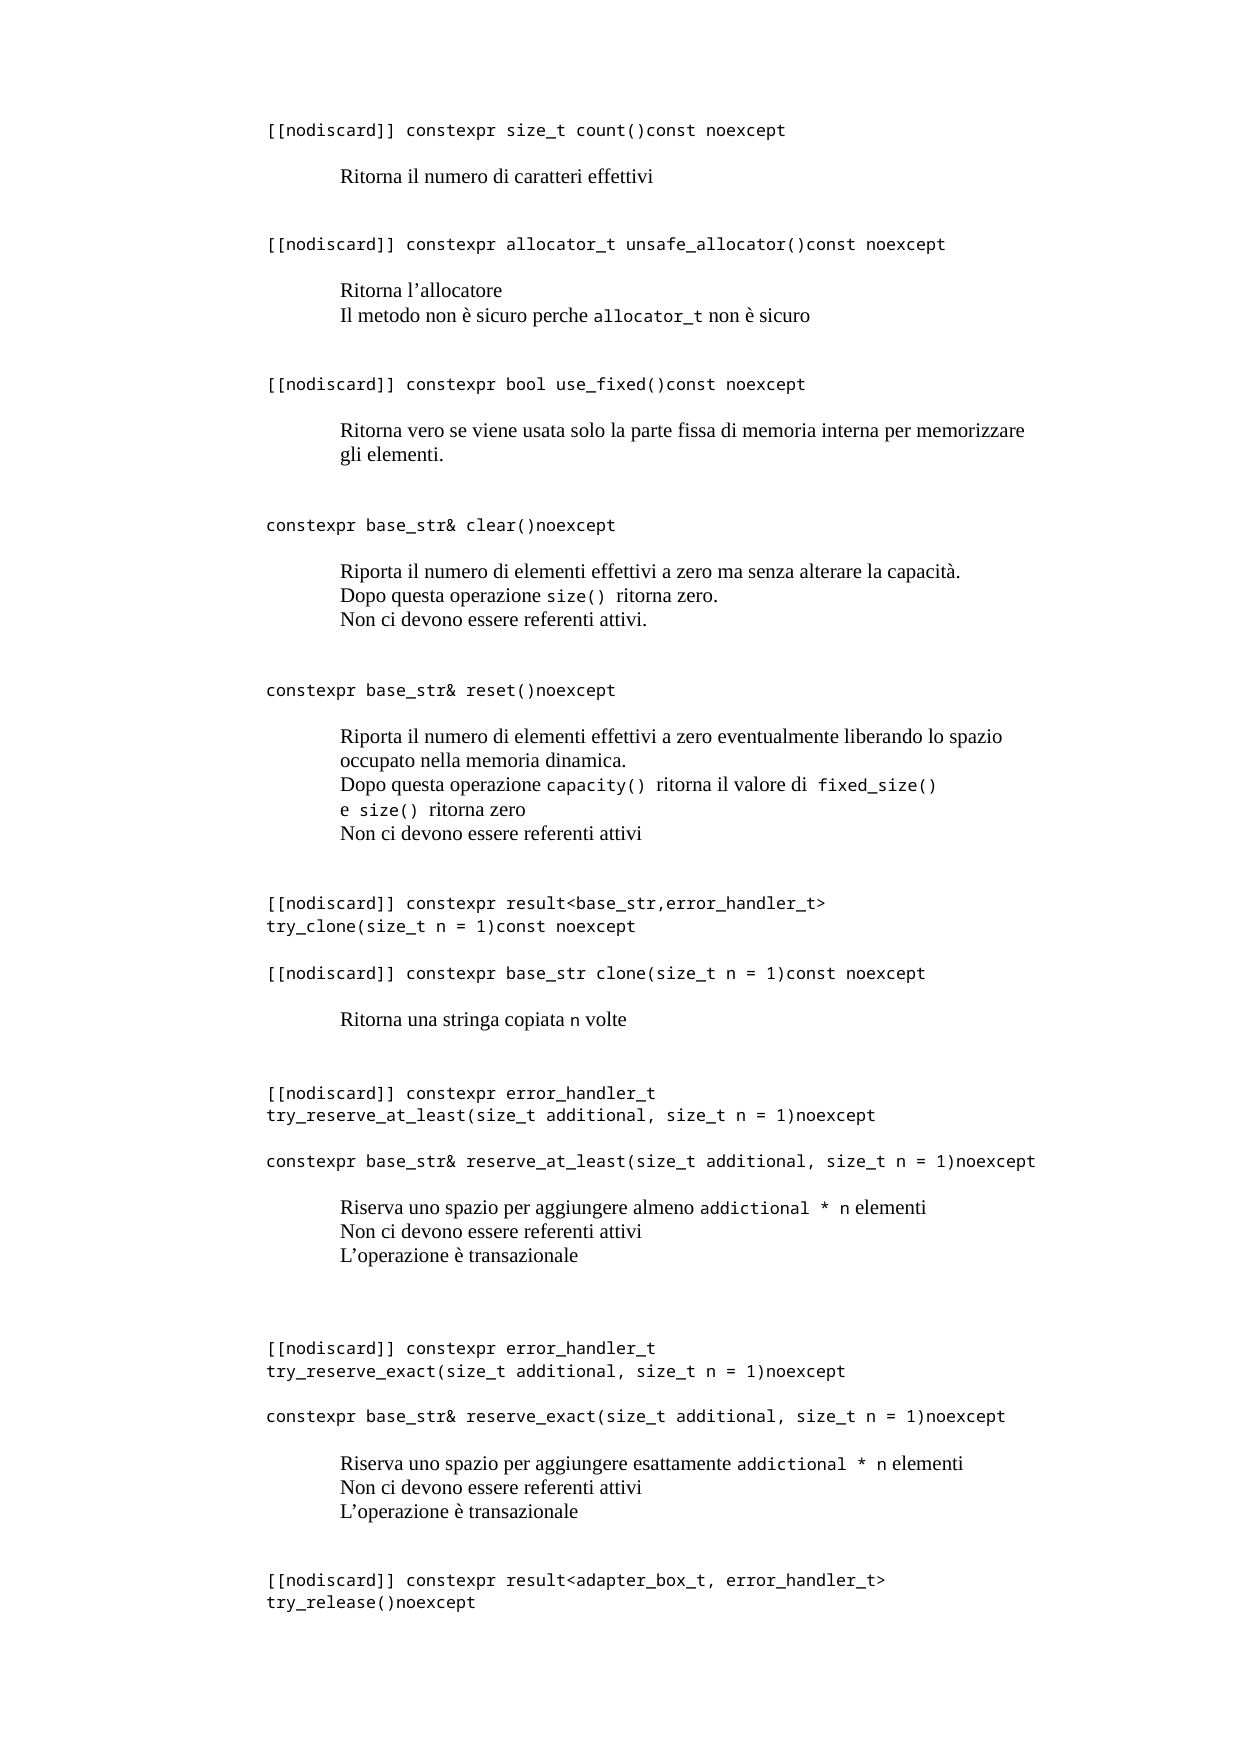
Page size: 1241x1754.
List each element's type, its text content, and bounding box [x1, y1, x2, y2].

text constexpr base_str& reset()noexcept [118, 677, 1122, 701]
text Ritorna il numero di caratteri effettivi [118, 163, 1122, 188]
text Ritorna vero se viene usata solo la parte fissa di memoria interna per memorizzare [118, 418, 1122, 442]
text Non ci devono essere referenti attivi [118, 821, 1122, 845]
text constexpr base_str& clear()noexcept [118, 512, 1122, 536]
text Ritorna l’allocatore [118, 278, 1122, 303]
text [[nodiscard]] constexpr base_str clone(size_t n = 1)const noexcept [118, 960, 1122, 984]
text [[nodiscard]] constexpr result<base_str,error_handler_t> [118, 890, 1122, 915]
text e size() ritorna zero [118, 796, 1122, 821]
text Non ci devono essere referenti attivi. [118, 607, 1122, 631]
text Non ci devono essere referenti attivi [118, 1475, 1122, 1499]
text try_reserve_at_least(size_t additional, size_t n = 1)noexcept [118, 1104, 1122, 1127]
text gli elementi. [118, 442, 1122, 466]
text constexpr base_str& reserve_exact(size_t additional, size_t n = 1)noexcept [118, 1405, 1122, 1428]
text [[nodiscard]] constexpr bool use_fixed()const noexcept [118, 373, 1122, 395]
text try_clone(size_t n = 1)const noexcept [118, 915, 1122, 937]
text constexpr base_str& reserve_at_least(size_t additional, size_t n = 1)noexcept [118, 1149, 1122, 1172]
text Riserva uno spazio per aggiungere almeno addictional * n elementi [118, 1195, 1122, 1219]
text Riporta il numero di elementi effettivi a zero eventualmente liberando lo spazio [118, 724, 1122, 748]
text Riserva uno spazio per aggiungere esattamente addictional * n elementi [118, 1450, 1122, 1475]
text L’operazione è transazionale [118, 1243, 1122, 1267]
text occupato nella memoria dinamica. [118, 748, 1122, 772]
text [[nodiscard]] constexpr result<adapter_box_t, error_handler_t> try_release()noexcept [118, 1568, 1122, 1614]
text Dopo questa operazione capacity() ritorna il valore di fixed_size() [118, 772, 1122, 796]
text [[nodiscard]] constexpr error_handler_t [118, 1337, 1122, 1359]
text [[nodiscard]] constexpr size_t count()const noexcept [118, 118, 1122, 141]
text [[nodiscard]] constexpr error_handler_t [118, 1080, 1122, 1104]
text L’operazione è transazionale [118, 1499, 1122, 1523]
text [[nodiscard]] constexpr allocator_t unsafe_allocator()const noexcept [118, 233, 1122, 256]
text try_reserve_exact(size_t additional, size_t n = 1)noexcept [118, 1359, 1122, 1382]
text Non ci devono essere referenti attivi [118, 1219, 1122, 1243]
text Il metodo non è sicuro perche allocator_t non è sicuro [118, 303, 1122, 327]
text Riporta il numero di elementi effettivi a zero ma senza alterare la capacità. [118, 559, 1122, 583]
text Dopo questa operazione size() ritorna zero. [118, 583, 1122, 607]
text Ritorna una stringa copiata n volte [118, 1007, 1122, 1032]
